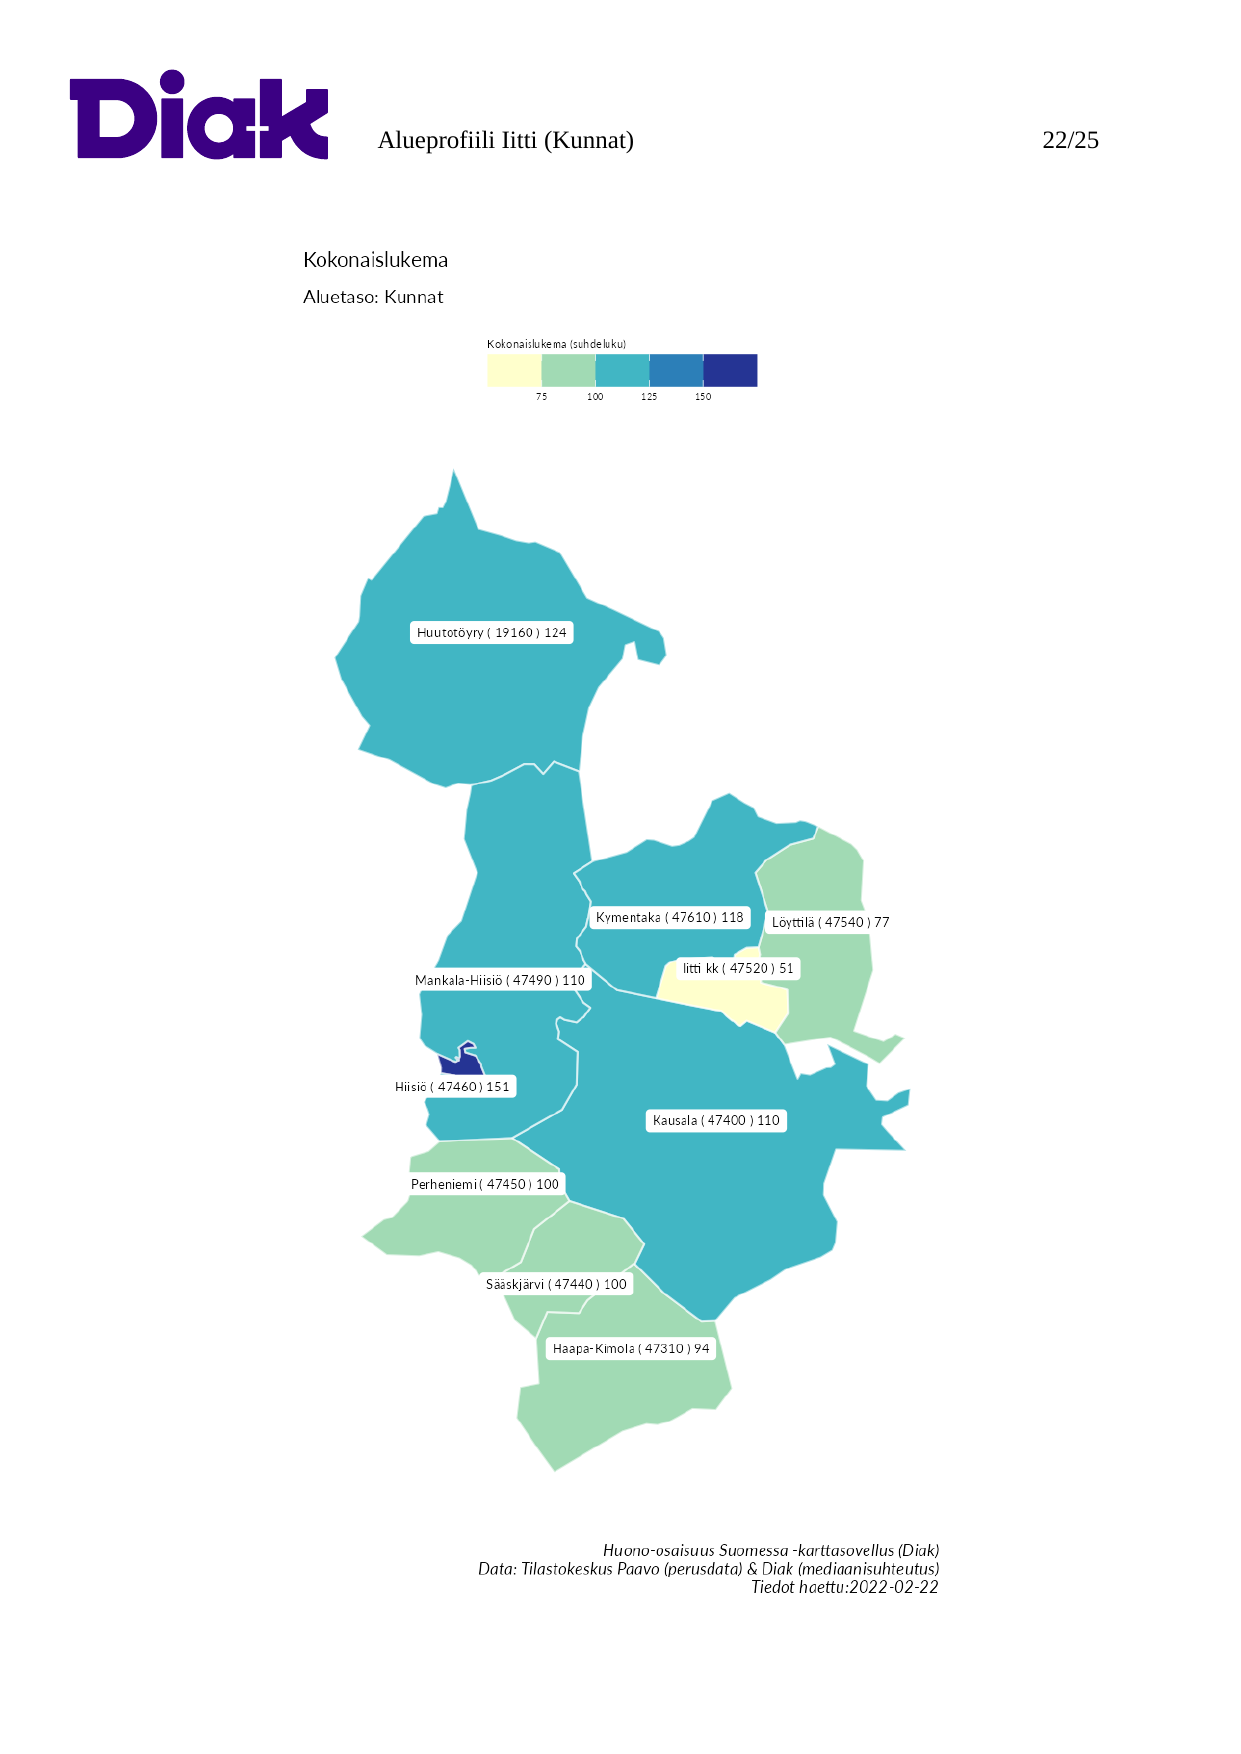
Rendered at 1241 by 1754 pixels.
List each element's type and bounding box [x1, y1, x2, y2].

picture [61, 196, 1179, 1651]
